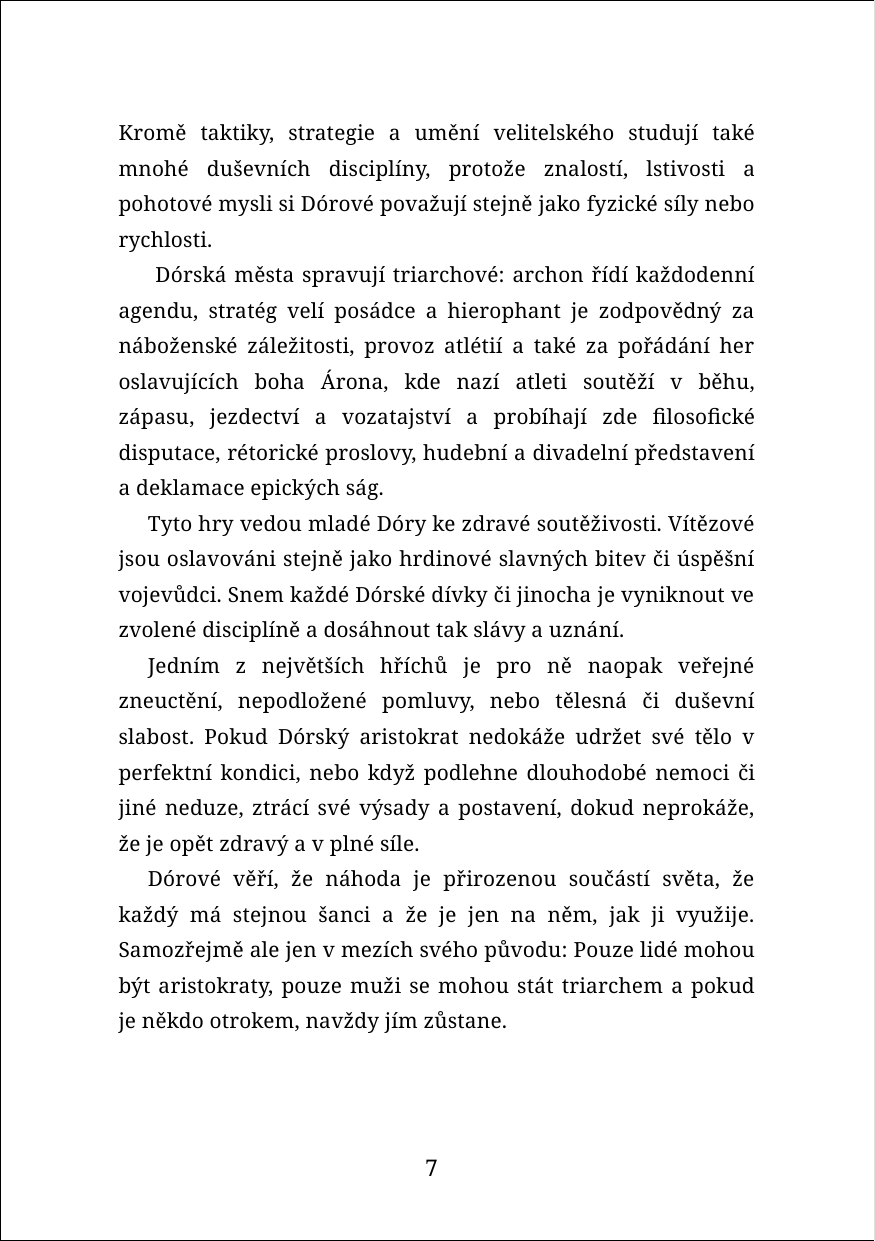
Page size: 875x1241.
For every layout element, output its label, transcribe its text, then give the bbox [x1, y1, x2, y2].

text Kromě taktiky, strategie a umění velitelského studují také mnohé duševních disciplíny, protože znalostí, lstivosti a pohotové mysli si Dórové považují stejně jako fyzické síly nebo rychlosti. Dórská města spravují triarchové: archon řídí každodenní agendu, stratég velí posádce a hierophant je zodpovědný za náboženské záležitosti, provoz atlétií a také za pořádání her oslavujících boha Árona, kde nazí atleti soutěží v běhu, zápasu, jezdectví a vozatajství a probíhají zde filosofické disputace, rétorické proslovy, hudební a divadelní představení a deklamace epických ság. Tyto hry vedou mladé Dóry ke zdravé soutěživosti. Vítězové jsou oslavováni stejně jako hrdinové slavných bitev či úspěšní vojevůdci. Snem každé Dórské dívky či jinocha je vyniknout ve zvolené disciplíně a dosáhnout tak slávy a uznání. Jedním z největších hříchů je pro ně naopak veřejné zneuctění, nepodložené pomluvy, nebo tělesná či duševní slabost. Pokud Dórský aristokrat nedokáže udržet své tělo v perfektní kondici, nebo když podlehne dlouhodobé nemoci či jiné neduze, ztrácí své výsady a postavení, dokud neprokáže, že je opět zdravý a v plné síle. Dórové věří, že náhoda je přirozenou součástí světa, že každý má stejnou šanci a že je jen na něm, jak ji využije. Samozřejmě ale jen v mezích svého původu: Pouze lidé mohou být aristokraty, pouze muži se mohou stát triarchem a pokud je někdo otrokem, navždy jím zůstane. [118, 118, 756, 1035]
